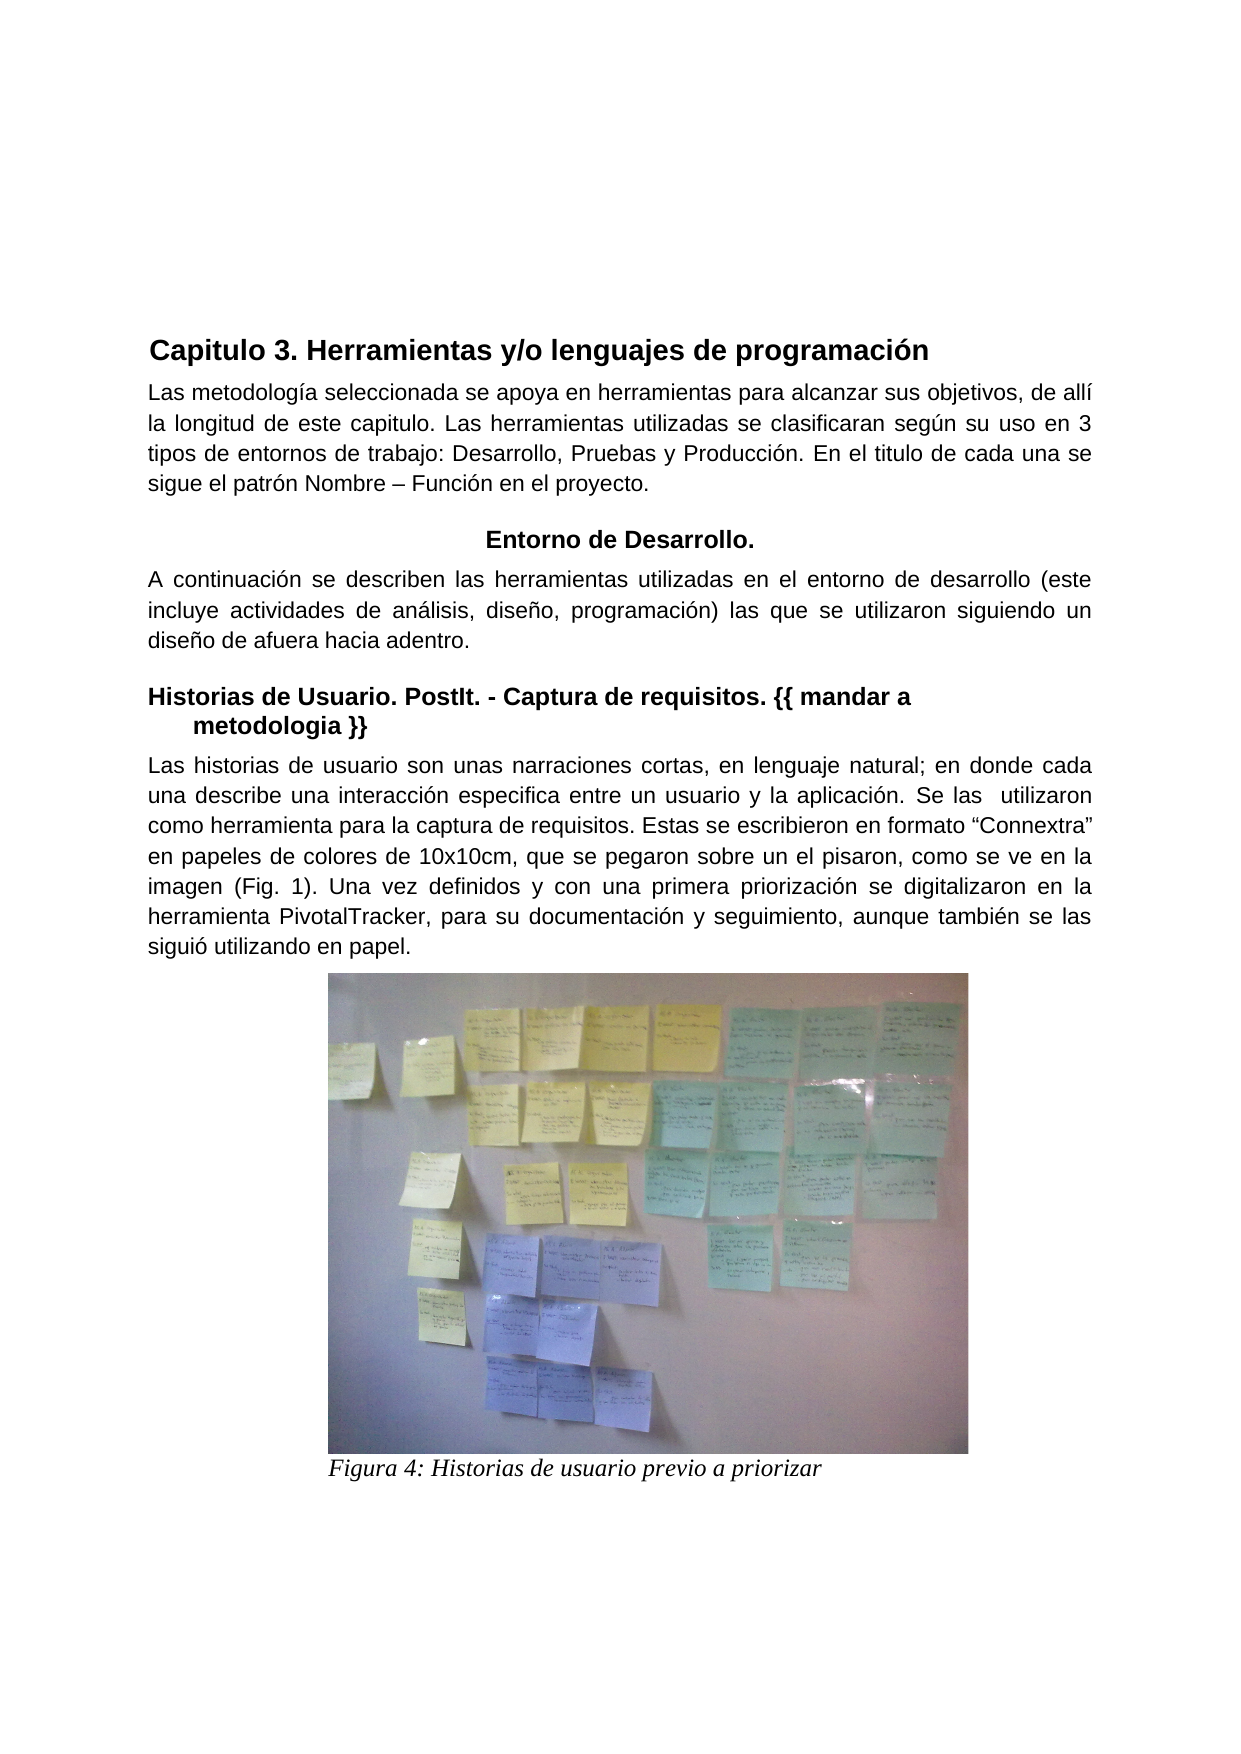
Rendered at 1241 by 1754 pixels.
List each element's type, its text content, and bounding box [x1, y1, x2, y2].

picture [328, 973, 969, 1454]
subtitle Capitulo 3. Herramientas y/o lenguajes de programación [148, 333, 1093, 367]
text A continuación se describen las herramientas utilizadas en el entorno de desarrollo (este incluye actividades de análisis, diseño, programación) las que se utilizaron siguiendo un diseño de afuera hacia adentro. [148, 566, 1093, 653]
text Las historias de usuario son unas narraciones cortas, en lenguaje natural; en donde cada una describe una interacción especifica entre un usuario y la aplicación. Se las utilizaron como herramienta para la captura de requisitos. Estas se escribieron en formato “Connextra” en papeles de colores de 10x10cm, que se pegaron sobre un el pisaron, como se ve en la imagen (Fig. 1). Una vez definidos y con una primera priorización se digitalizaron en la herramienta PivotalTracker, para su documentación y seguimiento, aunque también se las siguió utilizando en papel. [148, 752, 1093, 960]
subtitle Historias de Usuario. PostIt. - Captura de requisitos. {{ mandar a metodologia }} [148, 682, 1093, 739]
text Las metodología seleccionada se apoya en herramientas para alcanzar sus objetivos, de allí la longitud de este capitulo. Las herramientas utilizadas se clasificaran según su uso en 3 tipos de entornos de trabajo: Desarrollo, Pruebas y Producción. En el titulo de cada una se sigue el patrón Nombre – Función en el proyecto. [148, 379, 1093, 496]
text Figura 4: Historias de usuario previo a priorizar [328, 1454, 968, 1482]
subtitle Entorno de Desarrollo. [148, 525, 1093, 554]
